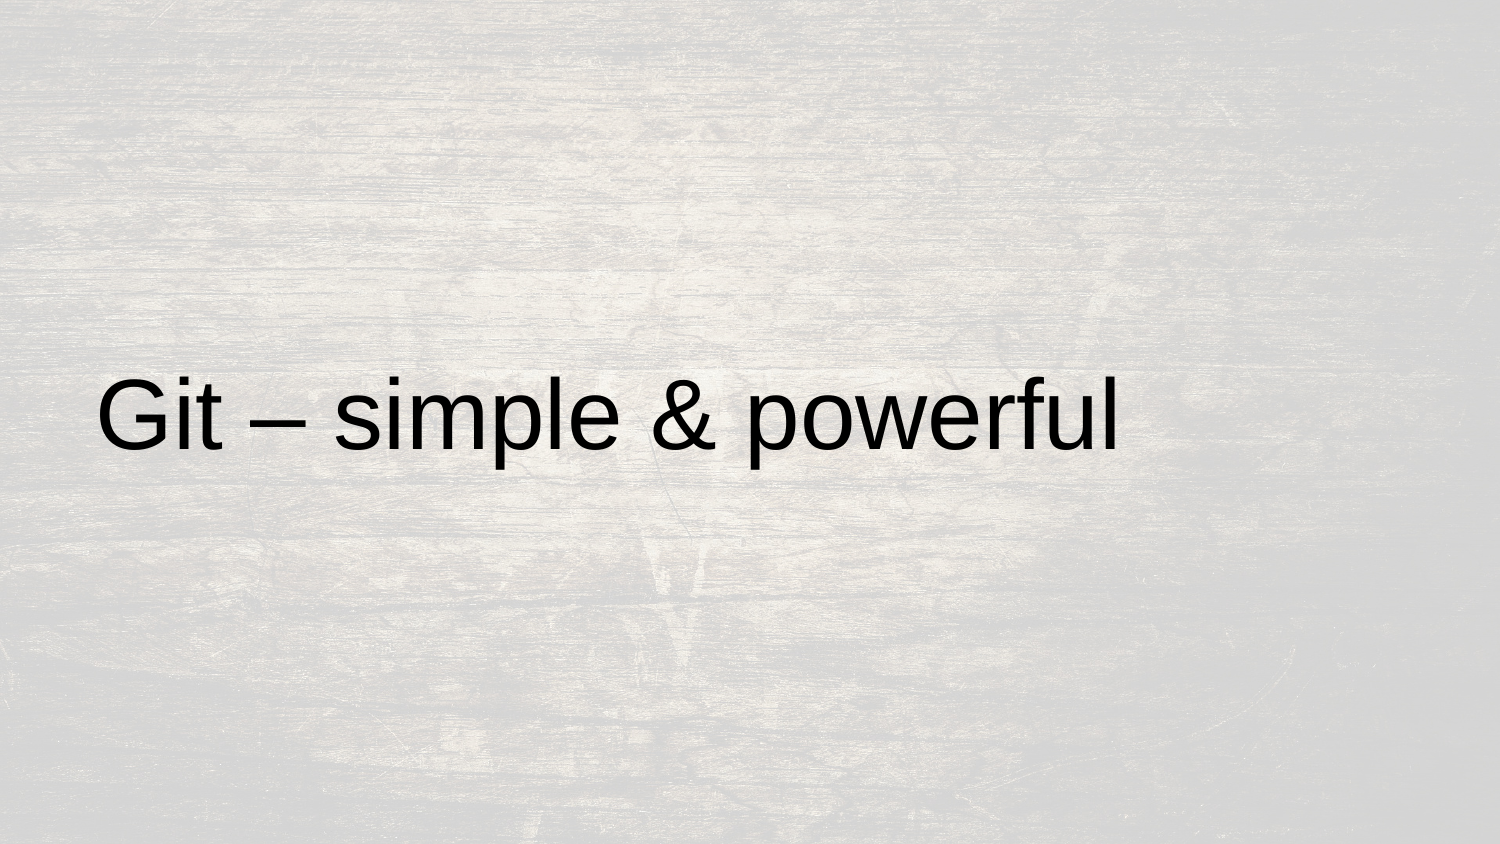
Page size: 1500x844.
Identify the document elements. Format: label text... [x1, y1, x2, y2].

title Git – simple & powerful [80, 73, 1320, 745]
picture [0, 0, 1500, 844]
